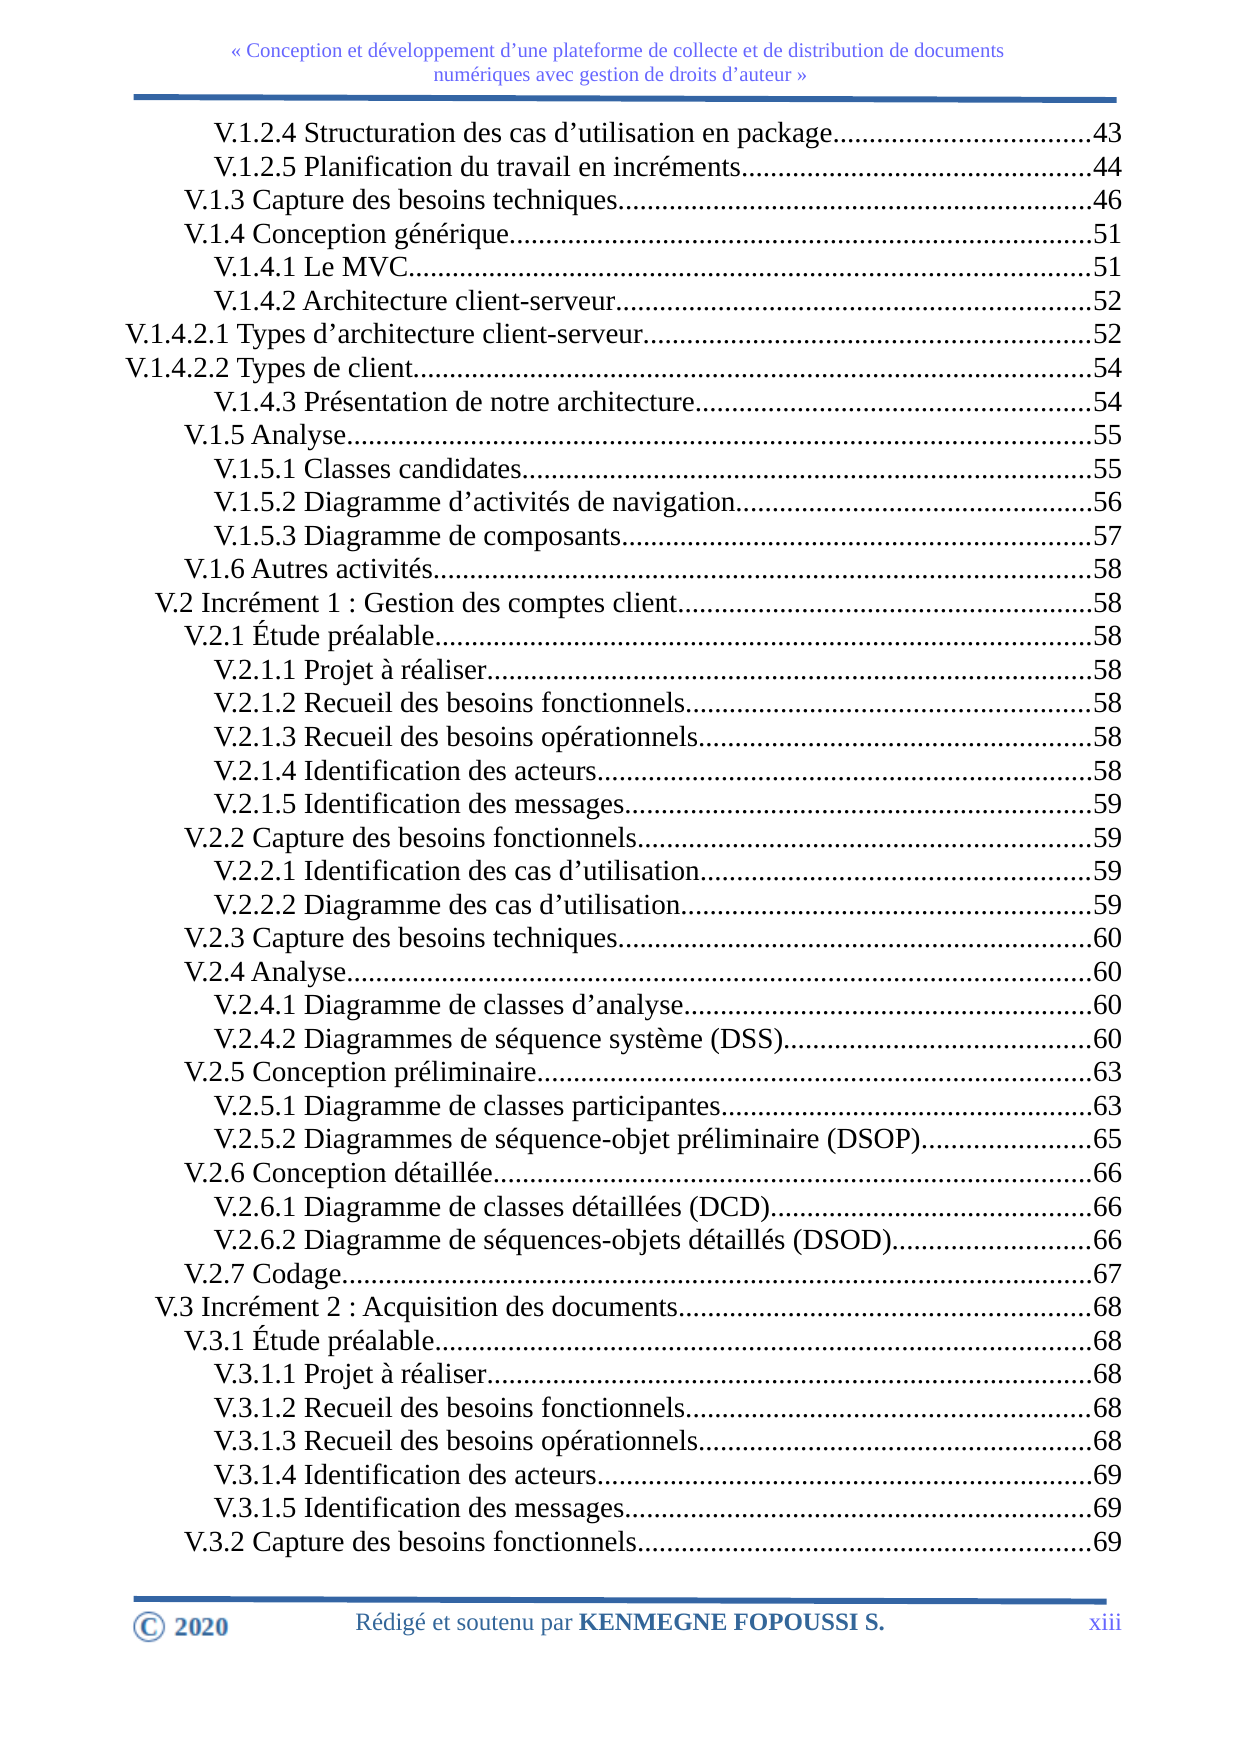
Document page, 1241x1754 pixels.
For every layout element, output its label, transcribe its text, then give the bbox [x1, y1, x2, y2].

text V.2.3 Capture des besoins techniques 60 [177, 920, 1122, 954]
text V.2.1.3 Recueil des besoins opérationnels 58 [207, 719, 1122, 753]
text V.3.1.4 Identification des acteurs 69 [207, 1457, 1122, 1491]
text V.2.2.1 Identification des cas d’utilisation 59 [207, 853, 1122, 887]
text V.2.6.2 Diagramme de séquences-objets détaillés (DSOD) 66 [207, 1222, 1122, 1256]
text V.2.6 Conception détaillée 66 [177, 1155, 1122, 1189]
text V.2.1.5 Identification des messages 59 [207, 786, 1122, 820]
picture [126, 1604, 231, 1647]
text V.2.1 Étude préalable 58 [177, 618, 1122, 652]
text V.1.3 Capture des besoins techniques 46 [177, 182, 1122, 216]
text V.2.4 Analyse 60 [177, 954, 1122, 987]
text V.1.4.3 Présentation de notre architecture 54 [207, 384, 1122, 417]
text V.3.1.2 Recueil des besoins fonctionnels 68 [207, 1390, 1122, 1423]
text V.2.2 Capture des besoins fonctionnels 59 [177, 820, 1122, 853]
text V.1.5.3 Diagramme de composants 57 [207, 518, 1122, 551]
text V.1.5.2 Diagramme d’activités de navigation 56 [207, 484, 1122, 518]
text V.2.1.2 Recueil des besoins fonctionnels 58 [207, 686, 1122, 719]
text V.2.6.1 Diagramme de classes détaillées (DCD) 66 [207, 1189, 1122, 1222]
text V.2.2.2 Diagramme des cas d’utilisation 59 [207, 887, 1122, 920]
text V.2.5.2 Diagrammes de séquence-objet préliminaire (DSOP) 65 [207, 1122, 1122, 1155]
text V.3.2 Capture des besoins fonctionnels 69 [177, 1524, 1122, 1558]
text V.2.5.1 Diagramme de classes participantes 63 [207, 1088, 1122, 1122]
text V.1.2.4 Structuration des cas d’utilisation en package 43 [207, 115, 1122, 149]
text V.1.5 Analyse 55 [177, 417, 1122, 451]
text V.2.7 Codage 67 [177, 1256, 1122, 1289]
text V.1.4 Conception générique 51 [177, 216, 1122, 249]
text V.1.4.2.2 Types de client 54 [118, 350, 1122, 384]
text V.1.2.5 Planification du travail en incréments 44 [207, 149, 1122, 182]
text V.1.5.1 Classes candidates 55 [207, 451, 1122, 484]
text V.1.6 Autres activités 58 [177, 551, 1122, 585]
text V.1.4.2 Architecture client-serveur 52 [207, 283, 1122, 317]
text V.2.5 Conception préliminaire 63 [177, 1054, 1122, 1088]
text V.3.1.1 Projet à réaliser 68 [207, 1356, 1122, 1390]
text V.1.4.2.1 Types d’architecture client-serveur 52 [118, 317, 1122, 350]
text V.3 Incrément 2 : Acquisition des documents 68 [148, 1289, 1122, 1323]
text V.2.1.1 Projet à réaliser 58 [207, 652, 1122, 686]
text V.2 Incrément 1 : Gestion des comptes client 58 [148, 585, 1122, 618]
text V.3.1.5 Identification des messages 69 [207, 1491, 1122, 1524]
text V.3.1.3 Recueil des besoins opérationnels 68 [207, 1423, 1122, 1457]
text V.2.1.4 Identification des acteurs 58 [207, 753, 1122, 786]
text V.1.4.1 Le MVC 51 [207, 249, 1122, 283]
text V.2.4.2 Diagrammes de séquence système (DSS) 60 [207, 1021, 1122, 1054]
text V.2.4.1 Diagramme de classes d’analyse 60 [207, 987, 1122, 1021]
text V.3.1 Étude préalable 68 [177, 1323, 1122, 1356]
